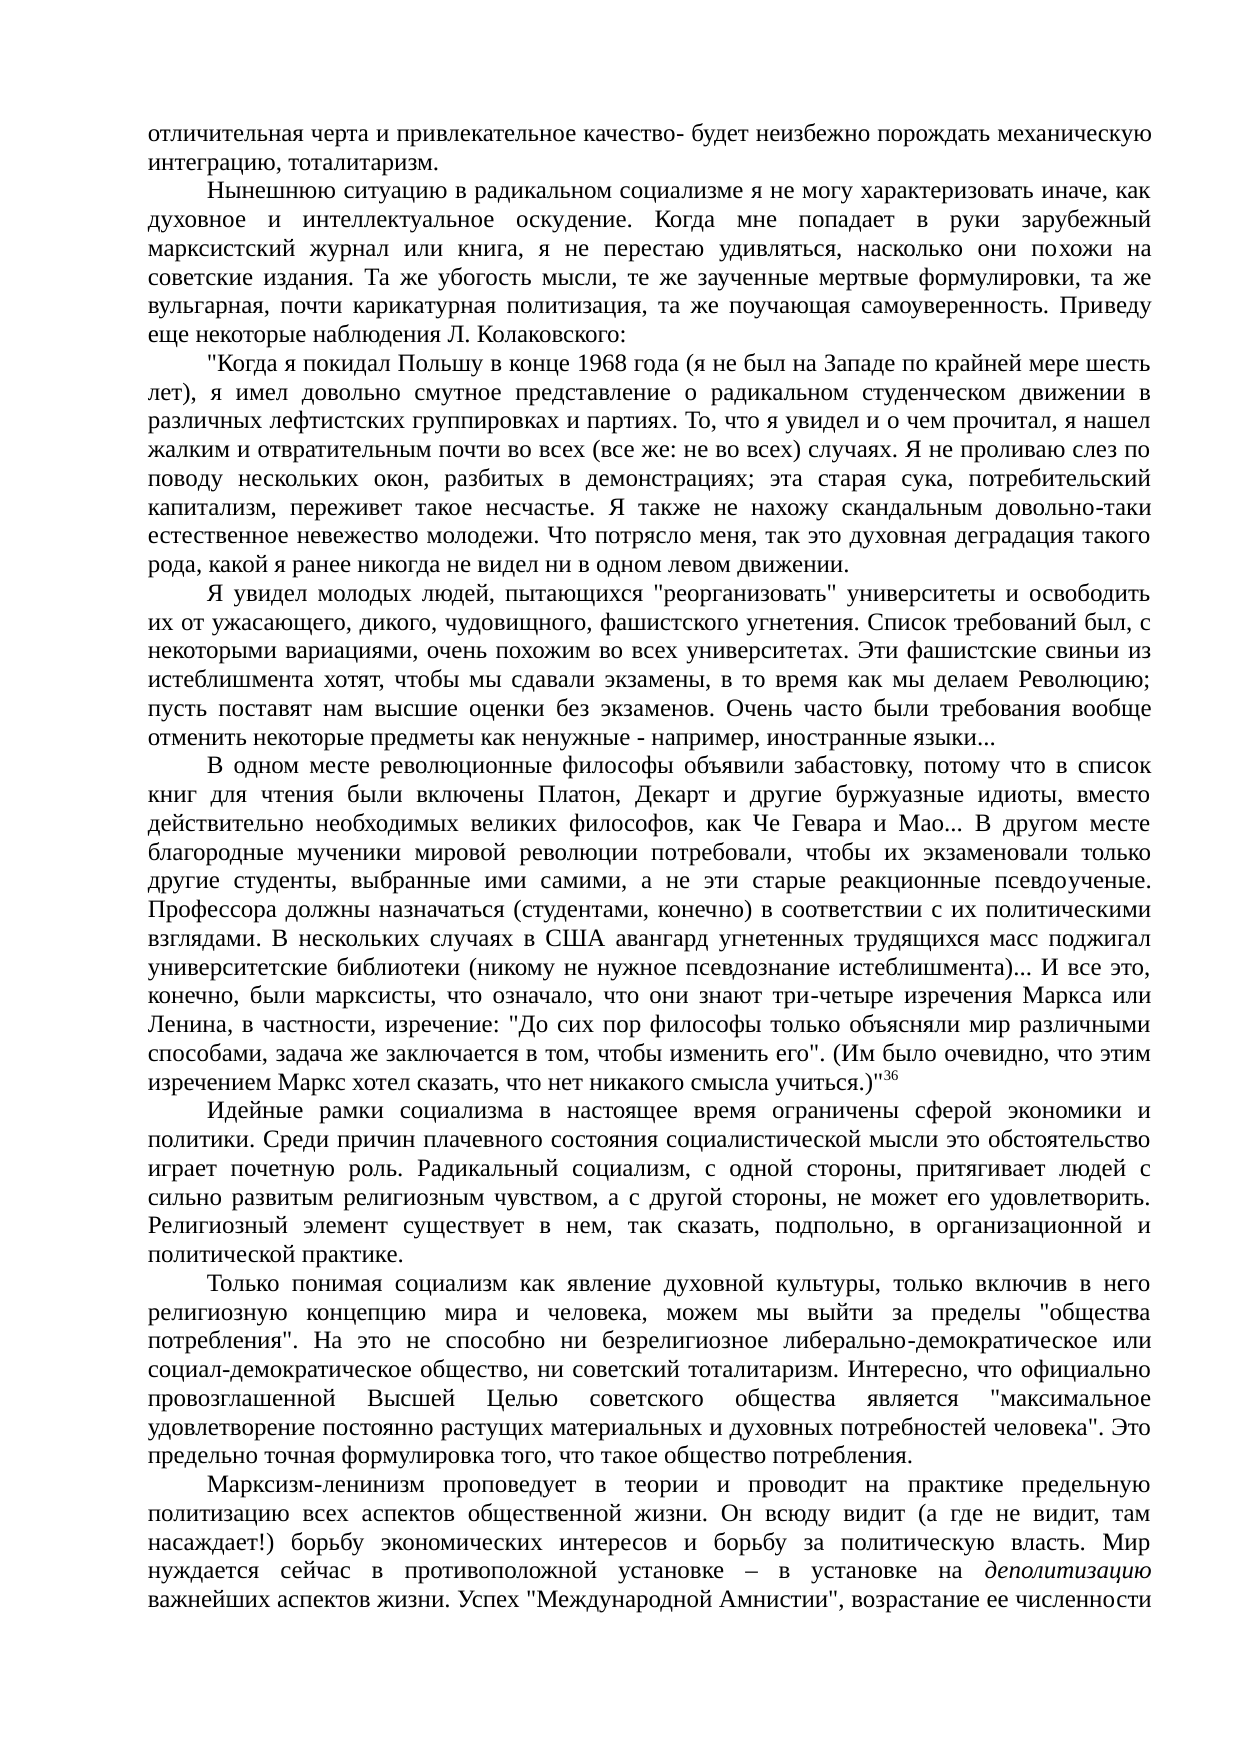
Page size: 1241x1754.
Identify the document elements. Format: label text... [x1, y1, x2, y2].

text Марксизм‑ленинизм проповедует в теории и проводит на практике предельную политизацию всех аспектов обществен­ной жизни. Он всюду видит (а где не видит, там насаждает!) борьбу экономических интересов и борьбу за политическую власть. Мир нуждается сейчас в противоположной установке – в установке на деполитизацию важнейших аспектов жизни. Успех "Международной Амнистии", возрастание ее численно­сти [148, 1469, 1152, 1613]
text отличительная черта и при­влекательное качество‑ будет неизбежно порождать механиче­скую интеграцию, тоталитаризм. [148, 118, 1152, 176]
text "Когда я покидал Польшу в конце 1968 года (я не был на Западе по крайней мере шесть лет), я имел довольно смутное представление о радикальном студенческом движении в различ­ных лефтистских группировках и партиях. То, что я увидел и о чем прочитал, я нашел жалким и отвратительным почти во всех (все же: не во всех) случаях. Я не проливаю слез по пово­ду нескольких окон, разбитых в демонстрациях; эта старая сука, потребительский капитализм, переживет такое несчастье. Я также не нахожу скандальным довольно‑таки естественное невежество молодежи. Что потрясло меня, так это духовная деградация такого рода, какой я ранее никогда не видел ни в одном левом движении. [148, 348, 1152, 578]
text В одном месте революционные философы объявили заба­стовку, потому что в список книг для чтения были включены Платон, Декарт и другие буржуазные идиоты, вместо действи­тельно необходимых великих философов, как Че Гевара и Мао... В другом месте благородные мученики мировой революции по­требовали, чтобы их экзаменовали только другие студенты, вы­бранные ими самими, а не эти старые реакционные псевдо­ученые. Профессора должны назначаться (студентами, конеч­но) в соответствии с их политическими взглядами. В несколь­ких случаях в США авангард угнетенных трудящихся масс поджигал университетские библиотеки (никому не нужное псевдознание истеблишмента)... И все это, конечно, были марк­систы, что означало, что они знают три‑четыре изречения Маркса или Ленина, в частности, изречение: "До сих пор философы только объясняли мир различными способами, задача же заклю­чается в том, чтобы изменить его". (Им было очевидно, что этим изречением Маркс хотел сказать, что нет никакого смысла учиться.)"36 [148, 751, 1152, 1096]
text Нынешнюю ситуацию в радикальном социализме я не могу характеризовать иначе, как духовное и интеллектуальное оску­дение. Когда мне попадает в руки зарубежный марксистский журнал или книга, я не перестаю удивляться, насколько они по­хожи на советские издания. Та же убогость мысли, те же заучен­ные мертвые формулировки, та же вульгарная, почти карика­турная политизация, та же поучающая самоуверенность. При­веду еще некоторые наблюдения Л. Колаковского: [148, 176, 1152, 348]
text Я увидел молодых людей, пытающихся "реорганизовать" университеты и освободить их от ужасающего, дикого, чудо­вищного, фашистского угнетения. Список требований был, с некоторыми вариациями, очень похожим во всех университе­тах. Эти фашистские свиньи из истеблишмента хотят, чтобы мы сдавали экзамены, в то время как мы делаем Революцию; пусть поставят нам высшие оценки без экзаменов. Очень час­то были требования вообще отменить некоторые предметы как ненужные ‑ например, иностранные языки... [148, 578, 1152, 751]
text Только понимая социализм как явление духовной культуры, только включив в него религиозную концепцию мира и человека, можем мы выйти за пределы "общества потребления". На это не способно ни безрелигиозное либерально‑демократическое или социал‑демократическое общество, ни советский тоталитаризм. Интересно, что официально провозглашенной Высшей Целью советского общества является "максимальное удовлетворение постоянно растущих материальных и духовных потребностей человека". Это предельно точная формулировка того, что такое общество потребления. [148, 1268, 1152, 1469]
text Идейные рамки социализма в настоящее время ограничены сферой экономики и политики. Среди причин плачевного состояния социалистической мысли это обстоятельство играет почетную роль. Радикальный социализм, с одной стороны, притягивает людей с сильно развитым религиозным чувством, а с другой стороны, не может его удовлетворить. Религиозный элемент существует в нем, так сказать, подпольно, в организационной и политической практике. [148, 1096, 1152, 1268]
